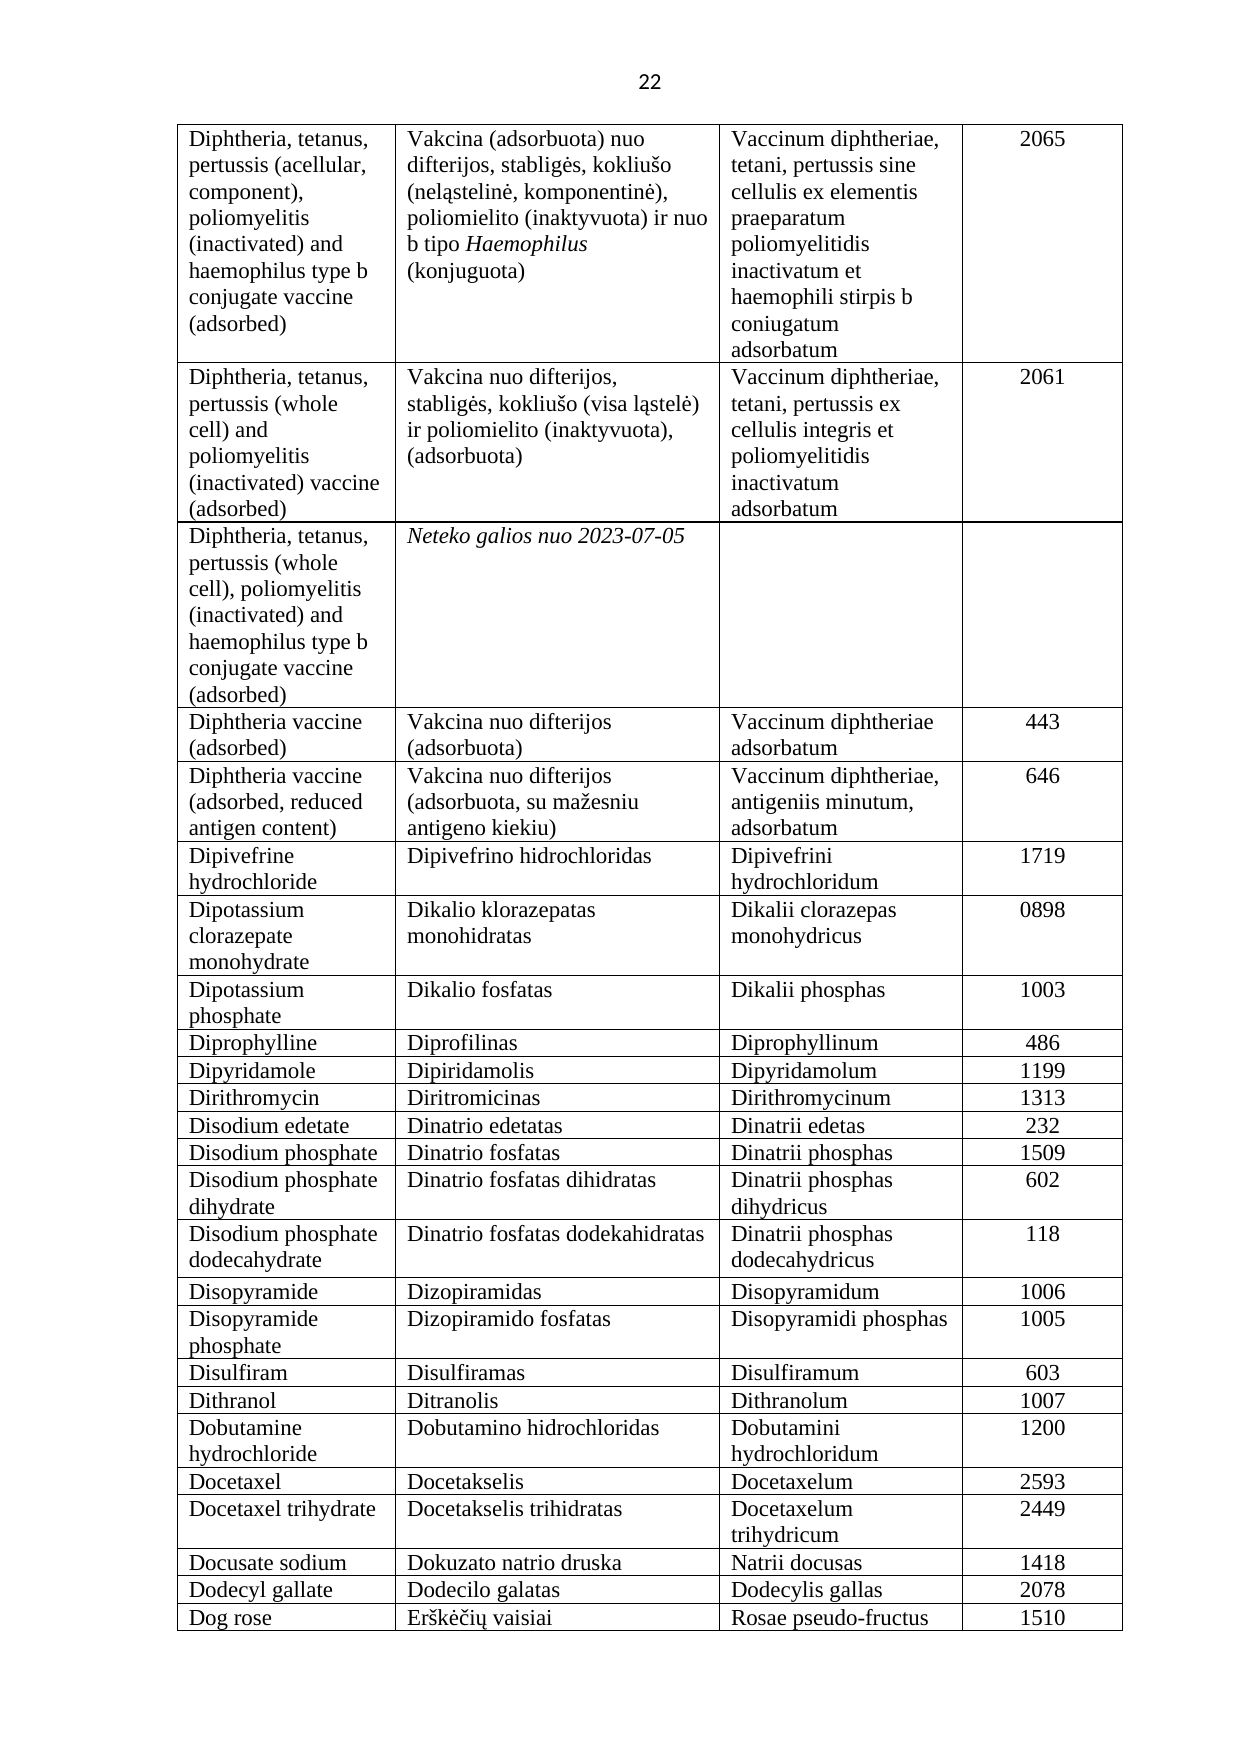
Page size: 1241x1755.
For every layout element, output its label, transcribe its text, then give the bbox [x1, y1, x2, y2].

table_cell Docetaxel trihydrate [178, 1495, 395, 1548]
table_cell [963, 523, 1122, 707]
table_cell Dirithromycinum [720, 1084, 962, 1111]
table_cell Docetakselis trihidratas [396, 1495, 719, 1548]
table_cell 1006 [963, 1278, 1122, 1304]
table_cell Disodium phosphate dodecahydrate [178, 1220, 395, 1277]
table_cell Dikalii phosphas [720, 976, 962, 1028]
table_cell Disulfiramas [396, 1359, 719, 1386]
table_cell 1510 [963, 1604, 1122, 1630]
table_cell Vaccinum diphtheriae, antigeniis minutum, adsorbatum [720, 762, 962, 841]
table_cell Disodium phosphate dihydrate [178, 1166, 395, 1219]
table_cell Dipivefrine hydrochloride [178, 842, 395, 894]
table_cell Disopyramidi phosphas [720, 1306, 962, 1358]
table_cell Docetaxelum trihydricum [720, 1495, 962, 1548]
table_cell Diphtheria, tetanus, pertussis (whole cell), poliomyelitis (inactivated) and haemophilus type b conjugate vaccine (adsorbed) [178, 523, 395, 707]
table_cell Dinatrio fosfatas dihidratas [396, 1166, 719, 1219]
table_cell Diritromicinas [396, 1084, 719, 1111]
table_cell Vaccinum diphtheriae, tetani, pertussis sine cellulis ex elementis praeparatum poliomyelitidis inactivatum et haemophili stirpis b coniugatum adsorbatum [720, 125, 962, 362]
table_cell Disopyramide phosphate [178, 1306, 395, 1358]
table_cell Rosae pseudo-fructus [720, 1604, 962, 1630]
table_cell 2078 [963, 1576, 1122, 1603]
table_cell Vaccinum diphtheriae adsorbatum [720, 708, 962, 761]
table_cell Dirithromycin [178, 1084, 395, 1111]
table_cell 1003 [963, 976, 1122, 1028]
table_cell Dinatrii phosphas dihydricus [720, 1166, 962, 1219]
table_cell Diprofilinas [396, 1030, 719, 1056]
table_cell Disopyramide [178, 1278, 395, 1304]
table_cell Dipivefrini hydrochloridum [720, 842, 962, 894]
table_cell [720, 523, 962, 707]
table_cell Diphtheria, tetanus, pertussis (whole cell) and poliomyelitis (inactivated) vaccine (adsorbed) [178, 363, 395, 521]
table_cell Dobutamine hydrochloride [178, 1414, 395, 1467]
table_cell Erškėčių vaisiai [396, 1604, 719, 1630]
table_cell Dithranol [178, 1387, 395, 1413]
table_cell Dodecyl gallate [178, 1576, 395, 1603]
table_cell Dog rose [178, 1604, 395, 1630]
table_cell Diphtheria vaccine (adsorbed) [178, 708, 395, 761]
table_cell 1005 [963, 1306, 1122, 1358]
table_cell Dipotassium phosphate [178, 976, 395, 1028]
table_cell Disulfiramum [720, 1359, 962, 1386]
table_cell Dipiridamolis [396, 1057, 719, 1083]
table_cell Dipyridamole [178, 1057, 395, 1083]
table_cell 1719 [963, 842, 1122, 894]
table_cell Dipotassium clorazepate monohydrate [178, 896, 395, 975]
table_cell Dithranolum [720, 1387, 962, 1413]
table_cell 232 [963, 1112, 1122, 1138]
table_cell 1509 [963, 1139, 1122, 1165]
table_cell Docetakselis [396, 1468, 719, 1494]
table_cell Ditranolis [396, 1387, 719, 1413]
table_cell 2065 [963, 125, 1122, 362]
table_cell Dobutamino hidrochloridas [396, 1414, 719, 1467]
table_cell Dinatrii edetas [720, 1112, 962, 1138]
table_cell Disulfiram [178, 1359, 395, 1386]
table_cell Diprophyllinum [720, 1030, 962, 1056]
table_cell Dipivefrino hidrochloridas [396, 842, 719, 894]
table_cell 118 [963, 1220, 1122, 1277]
table_cell 443 [963, 708, 1122, 761]
table_cell Docetaxelum [720, 1468, 962, 1494]
table_cell 2449 [963, 1495, 1122, 1548]
table_cell Disodium phosphate [178, 1139, 395, 1165]
table_cell Docetaxel [178, 1468, 395, 1494]
table_cell Dobutamini hydrochloridum [720, 1414, 962, 1467]
table_cell Dinatrio fosfatas [396, 1139, 719, 1165]
table_cell Dizopiramidas [396, 1278, 719, 1304]
table_cell Docusate sodium [178, 1549, 395, 1575]
table_cell Dipyridamolum [720, 1057, 962, 1083]
table_cell Dinatrio edetatas [396, 1112, 719, 1138]
table_cell Diphtheria, tetanus, pertussis (acellular, component), poliomyelitis (inactivated) and haemophilus type b conjugate vaccine (adsorbed) [178, 125, 395, 362]
table_cell Natrii docusas [720, 1549, 962, 1575]
table_cell Disopyramidum [720, 1278, 962, 1304]
table_cell 602 [963, 1166, 1122, 1219]
table_cell Dodecilo galatas [396, 1576, 719, 1603]
table_cell Diprophylline [178, 1030, 395, 1056]
table_cell Vakcina nuo difterijos (adsorbuota) [396, 708, 719, 761]
table_cell Vaccinum diphtheriae, tetani, pertussis ex cellulis integris et poliomyelitidis inactivatum adsorbatum [720, 363, 962, 521]
table_cell 1007 [963, 1387, 1122, 1413]
table_cell Vakcina nuo difterijos (adsorbuota, su mažesniu antigeno kiekiu) [396, 762, 719, 841]
table_cell Dinatrii phosphas dodecahydricus [720, 1220, 962, 1277]
table_cell Dizopiramido fosfatas [396, 1306, 719, 1358]
table_cell Dokuzato natrio druska [396, 1549, 719, 1575]
table_cell Dikalio fosfatas [396, 976, 719, 1028]
table_cell Disodium edetate [178, 1112, 395, 1138]
table_cell 1313 [963, 1084, 1122, 1111]
table_cell 1199 [963, 1057, 1122, 1083]
table_cell 646 [963, 762, 1122, 841]
table_cell 486 [963, 1030, 1122, 1056]
table_cell 603 [963, 1359, 1122, 1386]
table_cell 1418 [963, 1549, 1122, 1575]
table_cell Vakcina (adsorbuota) nuo difterijos, stabligės, kokliušo (neląstelinė, komponentinė), poliomielito (inaktyvuota) ir nuo b tipo Haemophilus (konjuguota) [396, 125, 719, 362]
table_cell 2593 [963, 1468, 1122, 1494]
table_cell Neteko galios nuo 2023-07-05 [396, 523, 719, 707]
table_cell Dodecylis gallas [720, 1576, 962, 1603]
table_cell Vakcina nuo difterijos, stabligės, kokliušo (visa ląstelė) ir poliomielito (inaktyvuota), (adsorbuota) [396, 363, 719, 521]
table_cell Dikalio klorazepatas monohidratas [396, 896, 719, 975]
table_cell Dinatrio fosfatas dodekahidratas [396, 1220, 719, 1277]
table_cell 1200 [963, 1414, 1122, 1467]
table_cell Dikalii clorazepas monohydricus [720, 896, 962, 975]
table_cell 0898 [963, 896, 1122, 975]
table_cell 2061 [963, 363, 1122, 521]
table_cell Diphtheria vaccine (adsorbed, reduced antigen content) [178, 762, 395, 841]
table_cell Dinatrii phosphas [720, 1139, 962, 1165]
